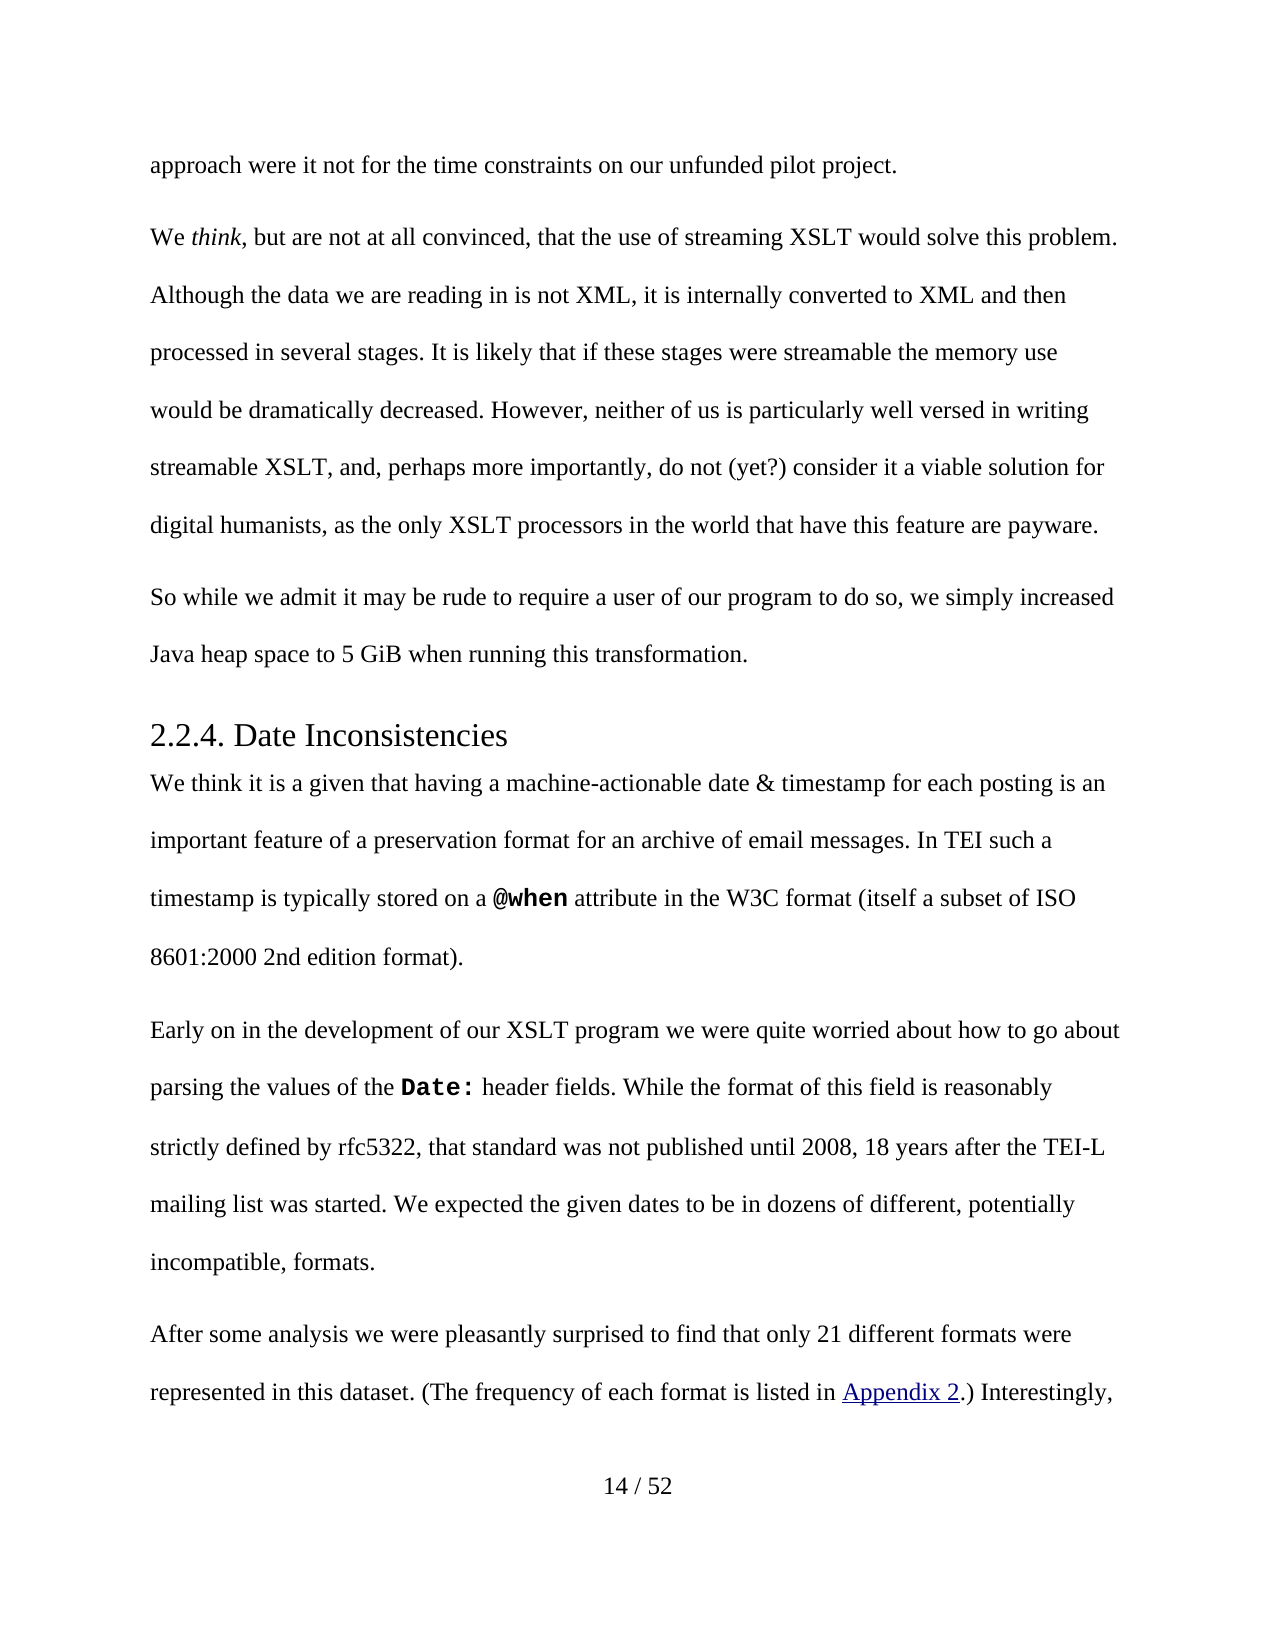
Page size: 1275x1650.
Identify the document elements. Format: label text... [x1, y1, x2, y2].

text So while we admit it may be rude to require a user of our program to do so, we simply increased Java heap space to 5 GiB when running this transformation. [150, 582, 1125, 668]
text Early on in the development of our XSLT program we were quite worried about how to go about parsing the values of the Date: header fields. While the format of this field is reasonably strictly defined by rfc5322, that standard was not published until 2008, 18 years after the TEI-L mailing list was started. We expected the given dates to be in dozens of different, potentially incompatible, formats. [150, 1015, 1125, 1276]
text We think it is a given that having a machine-actionable date & timestamp for each posting is an important feature of a preservation format for an archive of email messages. In TEI such a timestamp is typically stored on a @when attribute in the W3C format (itself a subset of ISO 8601:2000 2nd edition format). [150, 768, 1125, 971]
text We think, but are not at all convinced, that the use of streaming XSLT would solve this problem. Although the data we are reading in is not XML, it is internally converted to XML and then processed in several stages. It is likely that if these stages were streamable the memory use would be dramatically decreased. However, neither of us is particularly well versed in writing streamable XSLT, and, perhaps more importantly, do not (yet?) consider it a viable solution for digital humanists, as the only XSLT processors in the world that have this feature are payware. [150, 222, 1125, 538]
text approach were it not for the time constraints on our unfunded pilot project. [150, 150, 1125, 179]
text After some analysis we were pleasantly surprised to find that only 21 different formats were represented in this dataset. (The frequency of each format is listed in Appendix 2.) Interestingly, [150, 1319, 1125, 1405]
subtitle 2.2.4. Date Inconsistencies [150, 715, 1125, 753]
